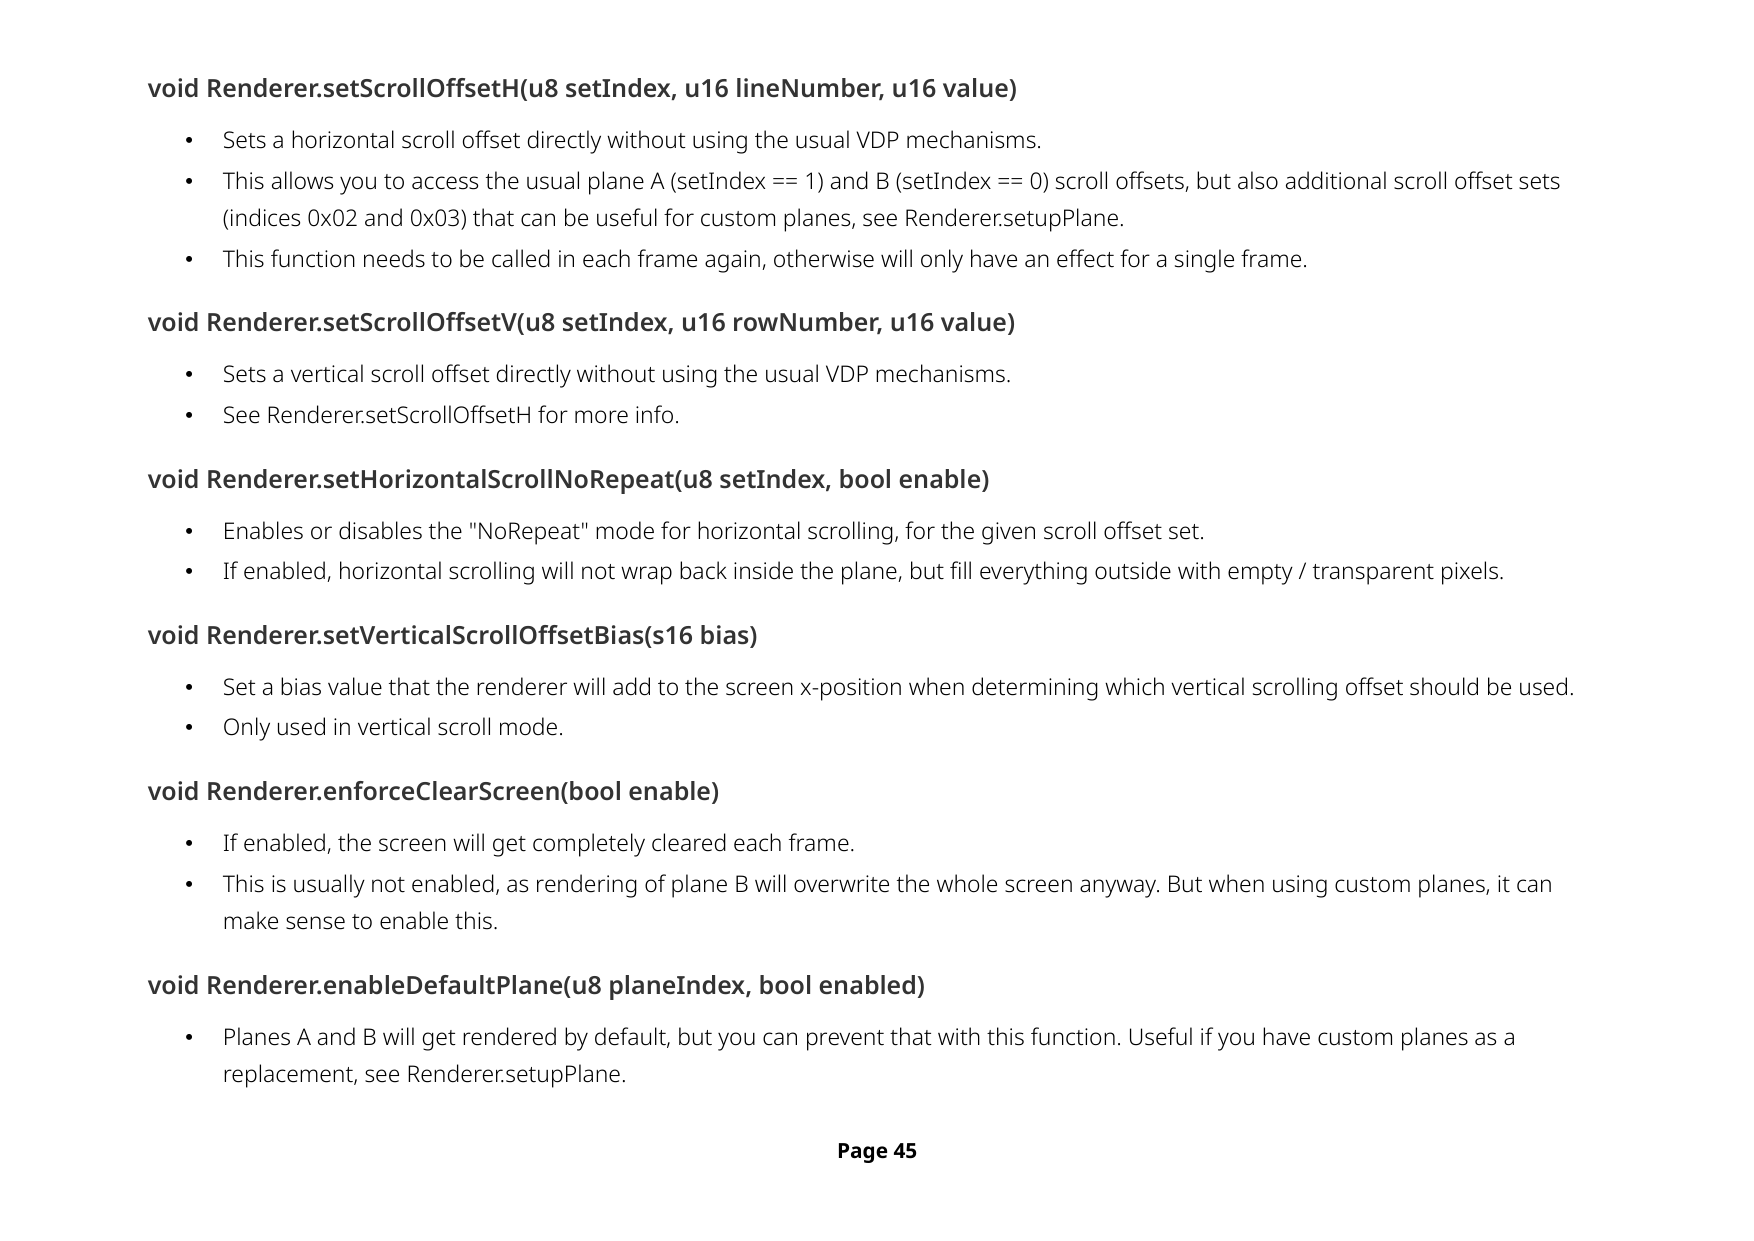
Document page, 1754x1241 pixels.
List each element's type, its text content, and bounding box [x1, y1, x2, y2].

list Set a bias value that the renderer will add to the screen x-position when determining which vertical scrolling offset should be used. [185, 671, 1606, 702]
subtitle void Renderer.setScrollOffsetH(u8 setIndex, u16 lineNumber, u16 value) [148, 71, 1606, 105]
list Planes A and B will get rendered by default, but you can prevent that with this function. Useful if you have custom planes as a replacement, see Renderer.setupPlane. [185, 1021, 1606, 1089]
subtitle void Renderer.setScrollOffsetV(u8 setIndex, u16 rowNumber, u16 value) [148, 305, 1606, 339]
list Only used in vertical scroll mode. [185, 711, 1606, 742]
list If enabled, horizontal scrolling will not wrap back inside the plane, but fill everything outside with empty / transparent pixels. [185, 555, 1606, 586]
subtitle void Renderer.setVerticalScrollOffsetBias(s16 bias) [148, 617, 1606, 652]
list Sets a horizontal scroll offset directly without using the usual VDP mechanisms. [185, 124, 1606, 155]
list This allows you to access the usual plane A (setIndex == 1) and B (setIndex == 0) scroll offsets, but also additional scroll offset sets (indices 0x02 and 0x03) that can be useful for custom planes, see Renderer.setupPlane. [185, 164, 1606, 233]
subtitle void Renderer.enforceClearScreen(bool enable) [148, 774, 1606, 808]
list Enables or disables the "NoRepeat" mode for horizontal scrolling, for the given scroll offset set. [185, 514, 1606, 546]
list This function needs to be called in each frame again, otherwise will only have an effect for a single frame. [185, 242, 1606, 274]
subtitle void Renderer.enableDefaultPlane(u8 planeIndex, bool enabled) [148, 967, 1606, 1002]
list This is usually not enabled, as rendering of plane B will overwrite the whole screen anyway. But when using custom planes, it can make sense to enable this. [185, 867, 1606, 936]
subtitle void Renderer.setHorizontalScrollNoRepeat(u8 setIndex, bool enable) [148, 461, 1606, 495]
list See Renderer.setScrollOffsetH for more info. [185, 399, 1606, 430]
list Sets a vertical scroll offset directly without using the usual VDP mechanisms. [185, 358, 1606, 389]
list If enabled, the screen will get completely cleared each frame. [185, 827, 1606, 858]
